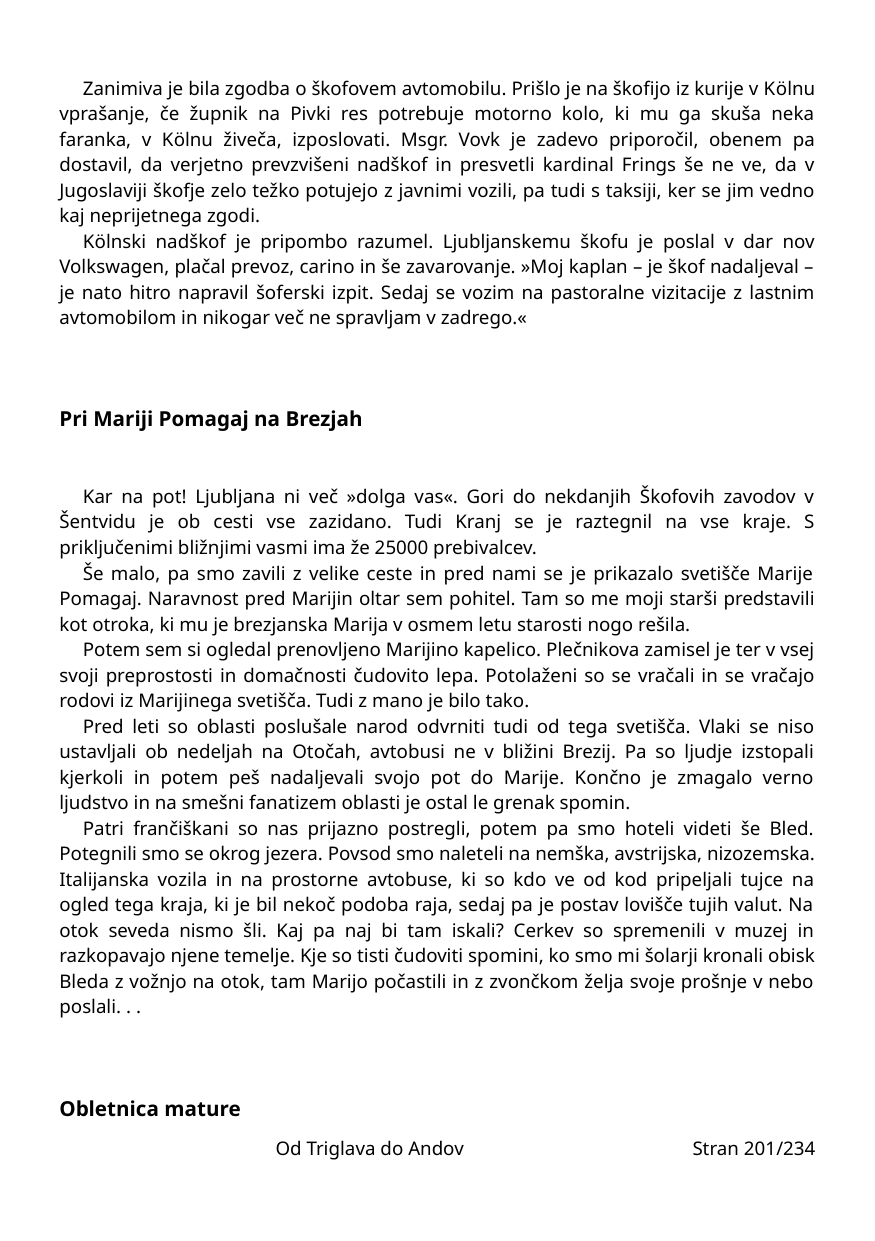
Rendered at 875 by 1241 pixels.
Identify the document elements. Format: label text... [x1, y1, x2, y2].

text Kar na pot! Ljubljana ni več »dolga vas«. Gori do nekdanjih Škofovih zavodov v Šentvidu je ob cesti vse zazidano. Tudi Kranj se je raztegnil na vse kraje. S priključenimi bližnjimi vasmi ima že 25000 prebivalcev. [59, 483, 815, 560]
text Patri frančiškani so nas prijazno postregli, potem pa smo hoteli videti še Bled. Potegnili smo se okrog jezera. Povsod smo naleteli na nemška, avstrijska, nizozemska. Italijanska vozila in na prostorne avtobuse, ki so kdo ve od kod pripeljali tujce na ogled tega kraja, ki je bil nekoč podoba raja, sedaj pa je postav lovišče tujih valut. Na otok seveda nismo šli. Kaj pa naj bi tam iskali? Cerkev so spremenili v muzej in razkopavajo njene temelje. Kje so tisti čudoviti spomini, ko smo mi šolarji kronali obisk Bleda z vožnjo na otok, tam Marijo počastili in z zvončkom želja svoje prošnje v nebo poslali. . . [59, 815, 815, 1019]
text Potem sem si ogledal prenovljeno Marijino kapelico. Plečnikova zamisel je ter v vsej svoji preprostosti in domačnosti čudovito lepa. Potolaženi so se vračali in se vračajo rodovi iz Marijinega svetišča. Tudi z mano je bilo tako. [59, 636, 815, 713]
text Zanimiva je bila zgodba o škofovem avtomobilu. Prišlo je na škofijo iz kurije v Kölnu vprašanje, če župnik na Pivki res potrebuje motorno kolo, ki mu ga skuša neka faranka, v Kölnu živeča, izposlovati. Msgr. Vovk je zadevo priporočil, obenem pa dostavil, da verjetno prevzvišeni nadškof in presvetli kardinal Frings še ne ve, da v Jugoslaviji škofje zelo težko potujejo z javnimi vozili, pa tudi s taksiji, ker se jim vedno kaj neprijetnega zgodi. [59, 75, 815, 228]
subtitle Pri Mariji Pomagaj na Brezjah [59, 381, 815, 433]
subtitle Obletnica mature [59, 1070, 815, 1122]
text Še malo, pa smo zavili z velike ceste in pred nami se je prikazalo svetišče Marije Pomagaj. Naravnost pred Marijin oltar sem pohitel. Tam so me moji starši predstavili kot otroka, ki mu je brezjanska Marija v osmem letu starosti nogo rešila. [59, 560, 815, 636]
text Pred leti so oblasti poslušale narod odvrniti tudi od tega svetišča. Vlaki se niso ustavljali ob nedeljah na Otočah, avtobusi ne v bližini Brezij. Pa so ljudje izstopali kjerkoli in potem peš nadaljevali svojo pot do Marije. Končno je zmagalo verno ljudstvo in na smešni fanatizem oblasti je ostal le grenak spomin. [59, 713, 815, 815]
text Kölnski nadškof je pripombo razumel. Ljubljanskemu škofu je poslal v dar nov Volkswagen, plačal prevoz, carino in še zavarovanje. »Moj kaplan – je škof nadaljeval – je nato hitro napravil šoferski izpit. Sedaj se vozim na pastoralne vizitacije z lastnim avtomobilom in nikogar več ne spravljam v zadrego.« [59, 228, 815, 330]
